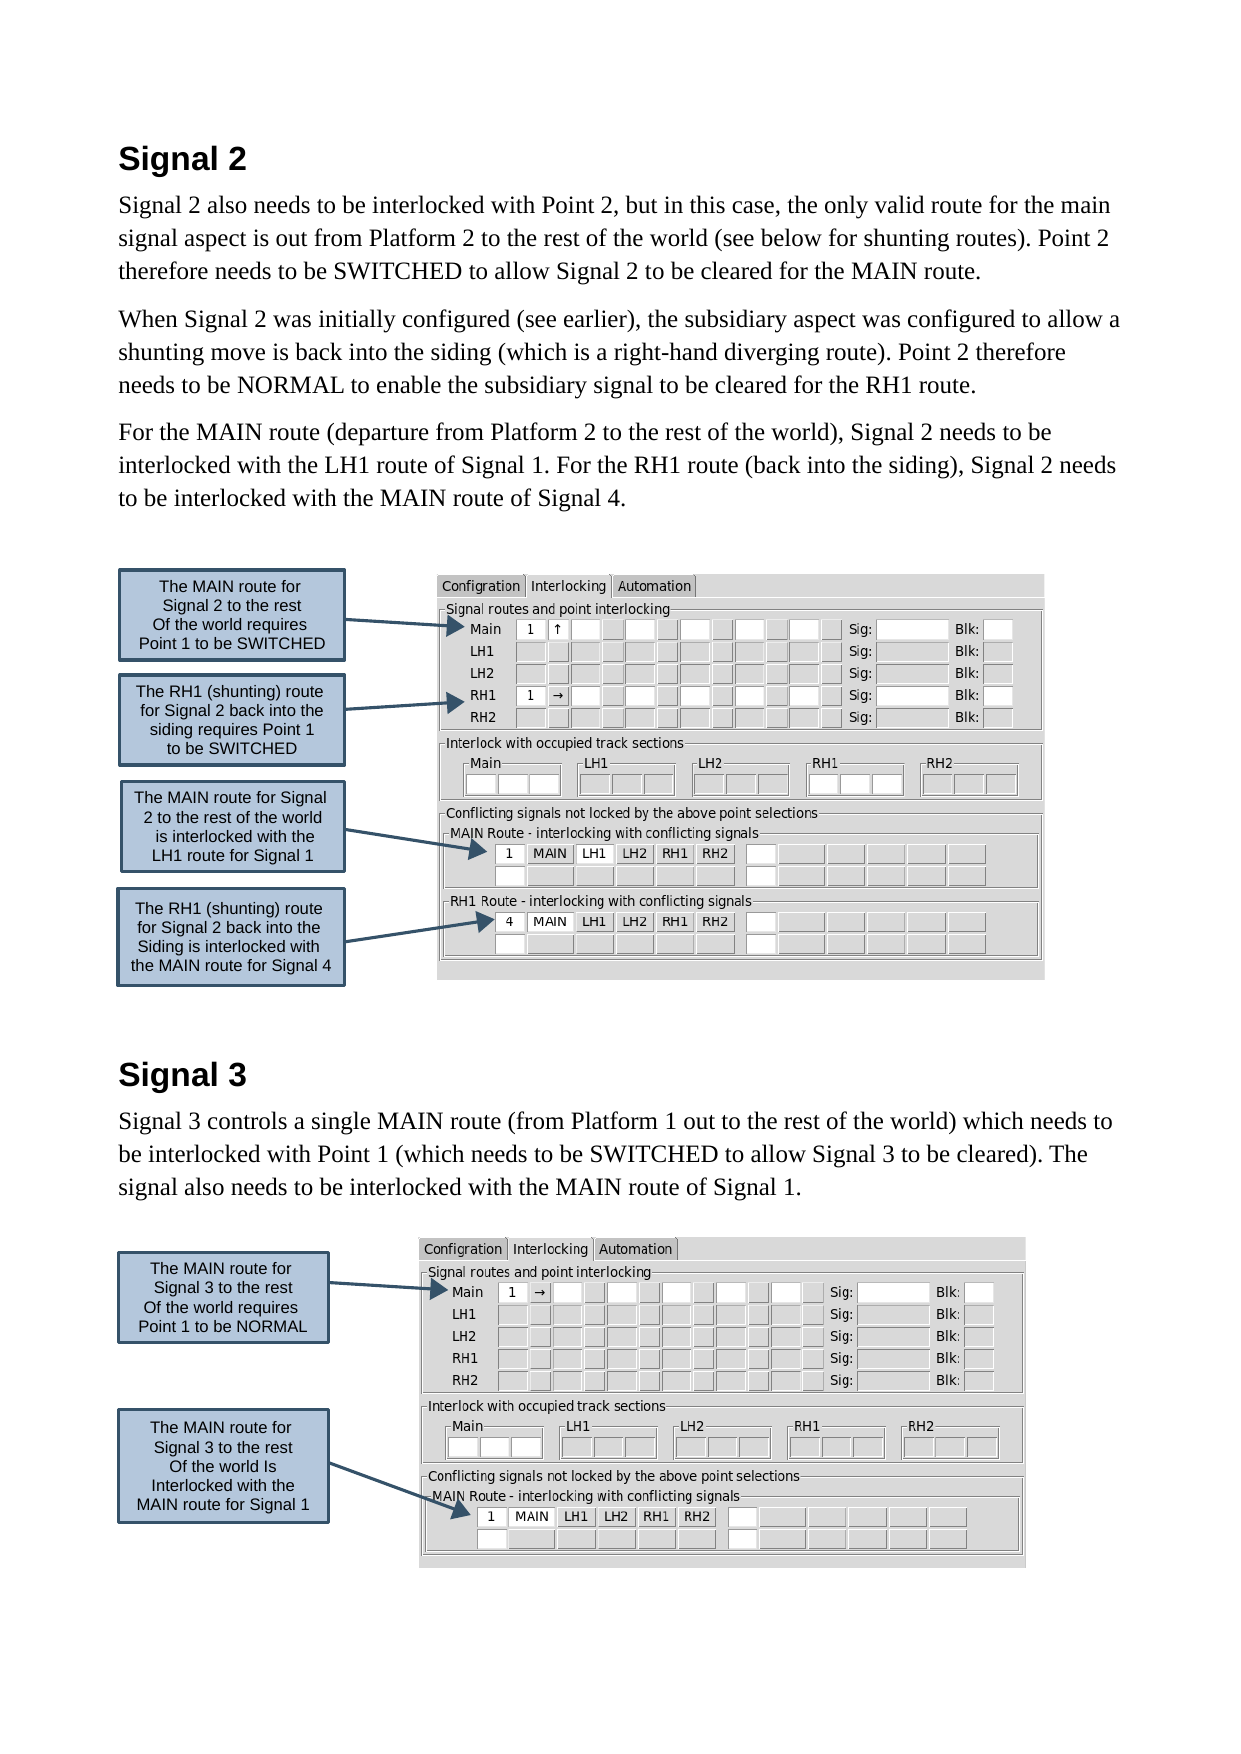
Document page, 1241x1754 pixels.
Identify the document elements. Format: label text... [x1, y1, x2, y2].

subtitle Signal 2 [118, 139, 1122, 178]
text For the MAIN route (departure from Platform 2 to the rest of the world), Signal 2 needs to be interlocked with the LH1 route of Signal 1. For the RH1 route (back into the siding), Signal 2 needs to be interlocked with the MAIN route of Signal 4. [118, 417, 1122, 512]
subtitle Signal 3 [118, 1054, 1122, 1093]
text Signal 3 controls a single MAIN route (from Platform 1 out to the rest of the world) which needs to be interlocked with Point 1 (which needs to be SWITCHED to allow Signal 3 to be cleared). The signal also needs to be interlocked with the MAIN route of Signal 1. [118, 1106, 1122, 1201]
picture [436, 574, 1045, 980]
text When Signal 2 was initially configured (see earlier), the subsidiary aspect was configured to allow a shunting move is back into the siding (which is a right-hand diverging route). Point 2 therefore needs to be NORMAL to enable the subsidiary signal to be cleared for the RH1 route. [118, 304, 1122, 398]
text Signal 2 also needs to be interlocked with Point 2, but in this case, the only valid route for the main signal aspect is out from Platform 2 to the rest of the world (see below for shunting routes). Point 2 therefore needs to be SWITCHED to allow Signal 2 to be cleared for the MAIN route. [118, 190, 1122, 285]
picture [418, 1237, 1026, 1568]
